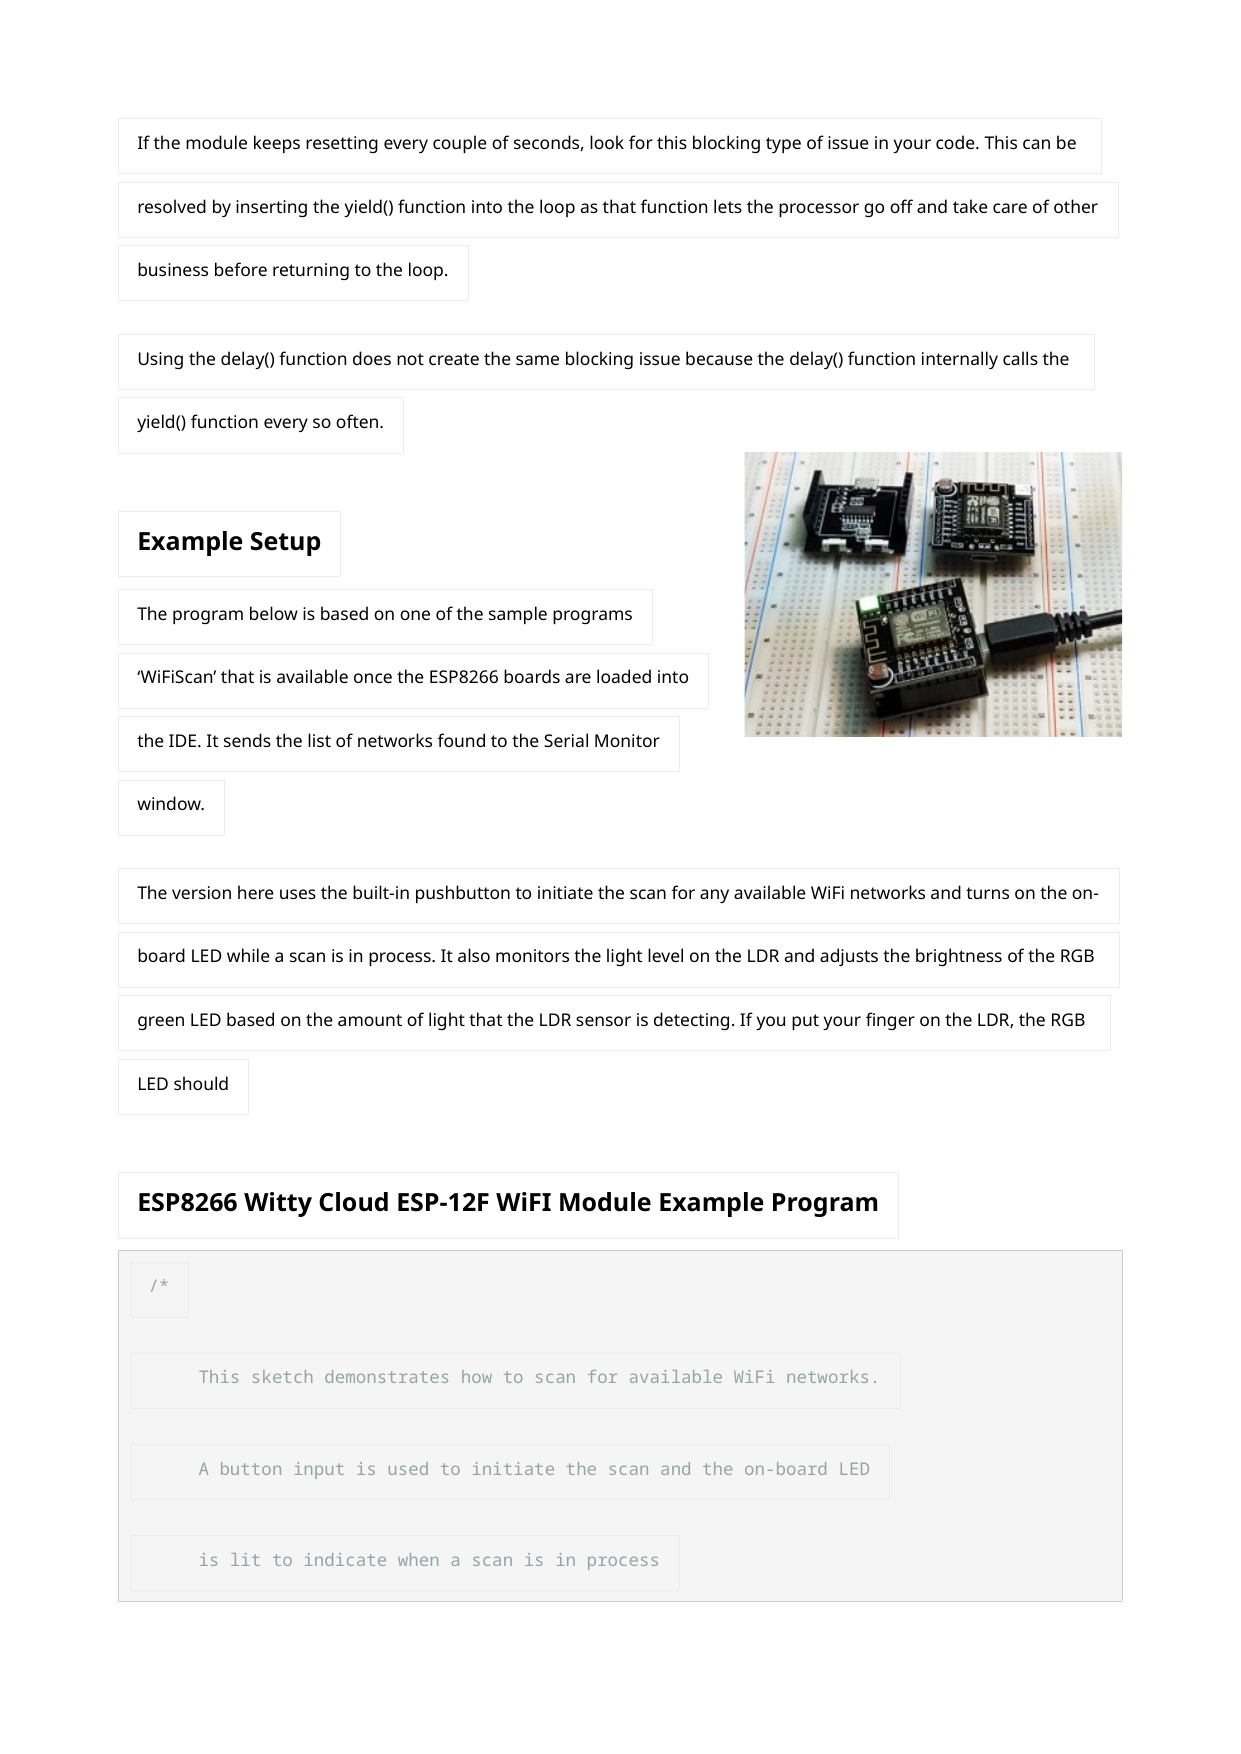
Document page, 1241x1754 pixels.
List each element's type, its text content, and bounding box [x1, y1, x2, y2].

text /* [119, 1251, 1122, 1317]
subtitle ESP8266 Witty Cloud ESP-12F WiFI Module Example Program [119, 1173, 898, 1238]
text is lit to indicate when a scan is in process [119, 1523, 1122, 1601]
subtitle [341, 511, 744, 576]
text The program below is based on one of the sample programs ‘WiFiScan’ that is available once the ESP8266 boards are loaded into the IDE. It sends the list of networks found to the Serial Monitor window. [118, 589, 1122, 835]
text A button input is used to initiate the scan and the on-board LED [119, 1432, 1122, 1499]
picture [744, 452, 1123, 737]
subtitle [899, 1172, 1122, 1238]
text If the module keeps resetting every couple of seconds, look for this blocking type of issue in your code. This can be resolved by inserting the yield() function into the loop as that function lets the processor go off and take care of other business before returning to the loop. [118, 118, 1122, 301]
text Using the delay() function does not create the same blocking issue because the delay() function internally calls the yield() function every so often. [118, 334, 1122, 453]
subtitle Example Setup [119, 512, 340, 576]
text This sketch demonstrates how to scan for available WiFi networks. [119, 1341, 1122, 1408]
text The version here uses the built-in pushbutton to initiate the scan for any available WiFi networks and turns on the on-board LED while a scan is in process. It also monitors the light level on the LDR and adjusts the brightness of the RGB green LED based on the amount of light that the LDR sensor is detecting. If you put your finger on the LDR, the RGB LED should [118, 868, 1122, 1114]
